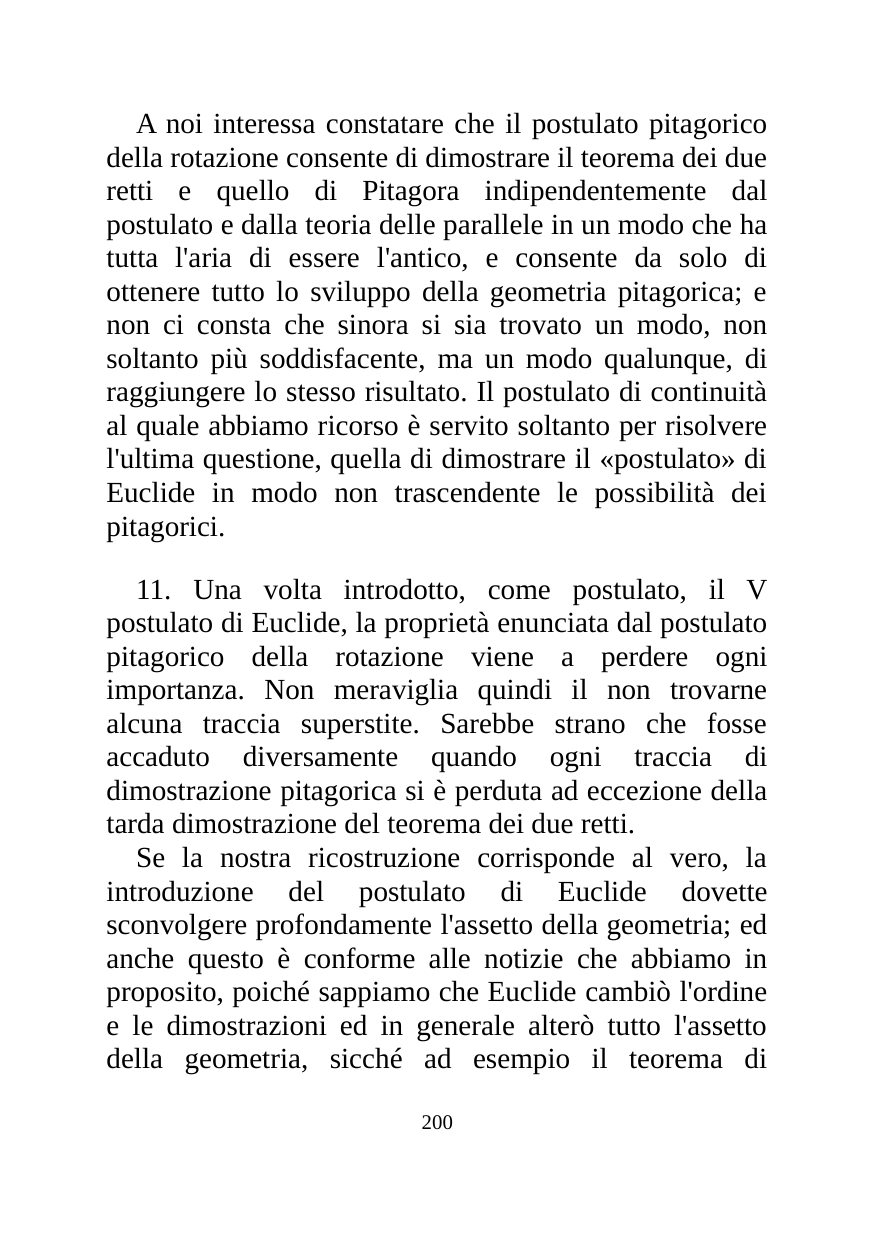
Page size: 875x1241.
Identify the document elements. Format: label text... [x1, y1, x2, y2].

text Se la nostra ricostruzione corrisponde al vero, la introduzione del postulato di Euclide dovette sconvolgere profondamente l'assetto della geometria; ed anche questo è conforme alle notizie che abbiamo in proposito, poiché sappiamo che Euclide cambiò l'ordine e le dimostrazioni ed in generale alterò tutto l'assetto della geometria, sicché ad esempio il teorema di [106, 840, 768, 1075]
text A noi interessa constatare che il postulato pitagorico della rotazione consente di dimostrare il teorema dei due retti e quello di Pitagora indipendentemente dal postulato e dalla teoria delle parallele in un modo che ha tutta l'aria di essere l'antico, e consente da solo di ottenere tutto lo sviluppo della geometria pitagorica; e non ci consta che sinora si sia trovato un modo, non soltanto più soddisfacente, ma un modo qualunque, di raggiungere lo stesso risultato. Il postulato di continuità al quale abbiamo ricorso è servito soltanto per risolvere l'ultima questione, quella di dimostrare il «postulato» di Euclide in modo non trascendente le possibilità dei pitagorici. [106, 106, 768, 542]
text 11. Una volta introdotto, come postulato, il V postulato di Euclide, la proprietà enunciata dal postulato pitagorico della rotazione viene a perdere ogni importanza. Non meraviglia quindi il non trovarne alcuna traccia superstite. Sarebbe strano che fosse accaduto diversamente quando ogni traccia di dimostrazione pitagorica si è perduta ad eccezione della tarda dimostrazione del teorema dei due retti. [106, 572, 768, 840]
